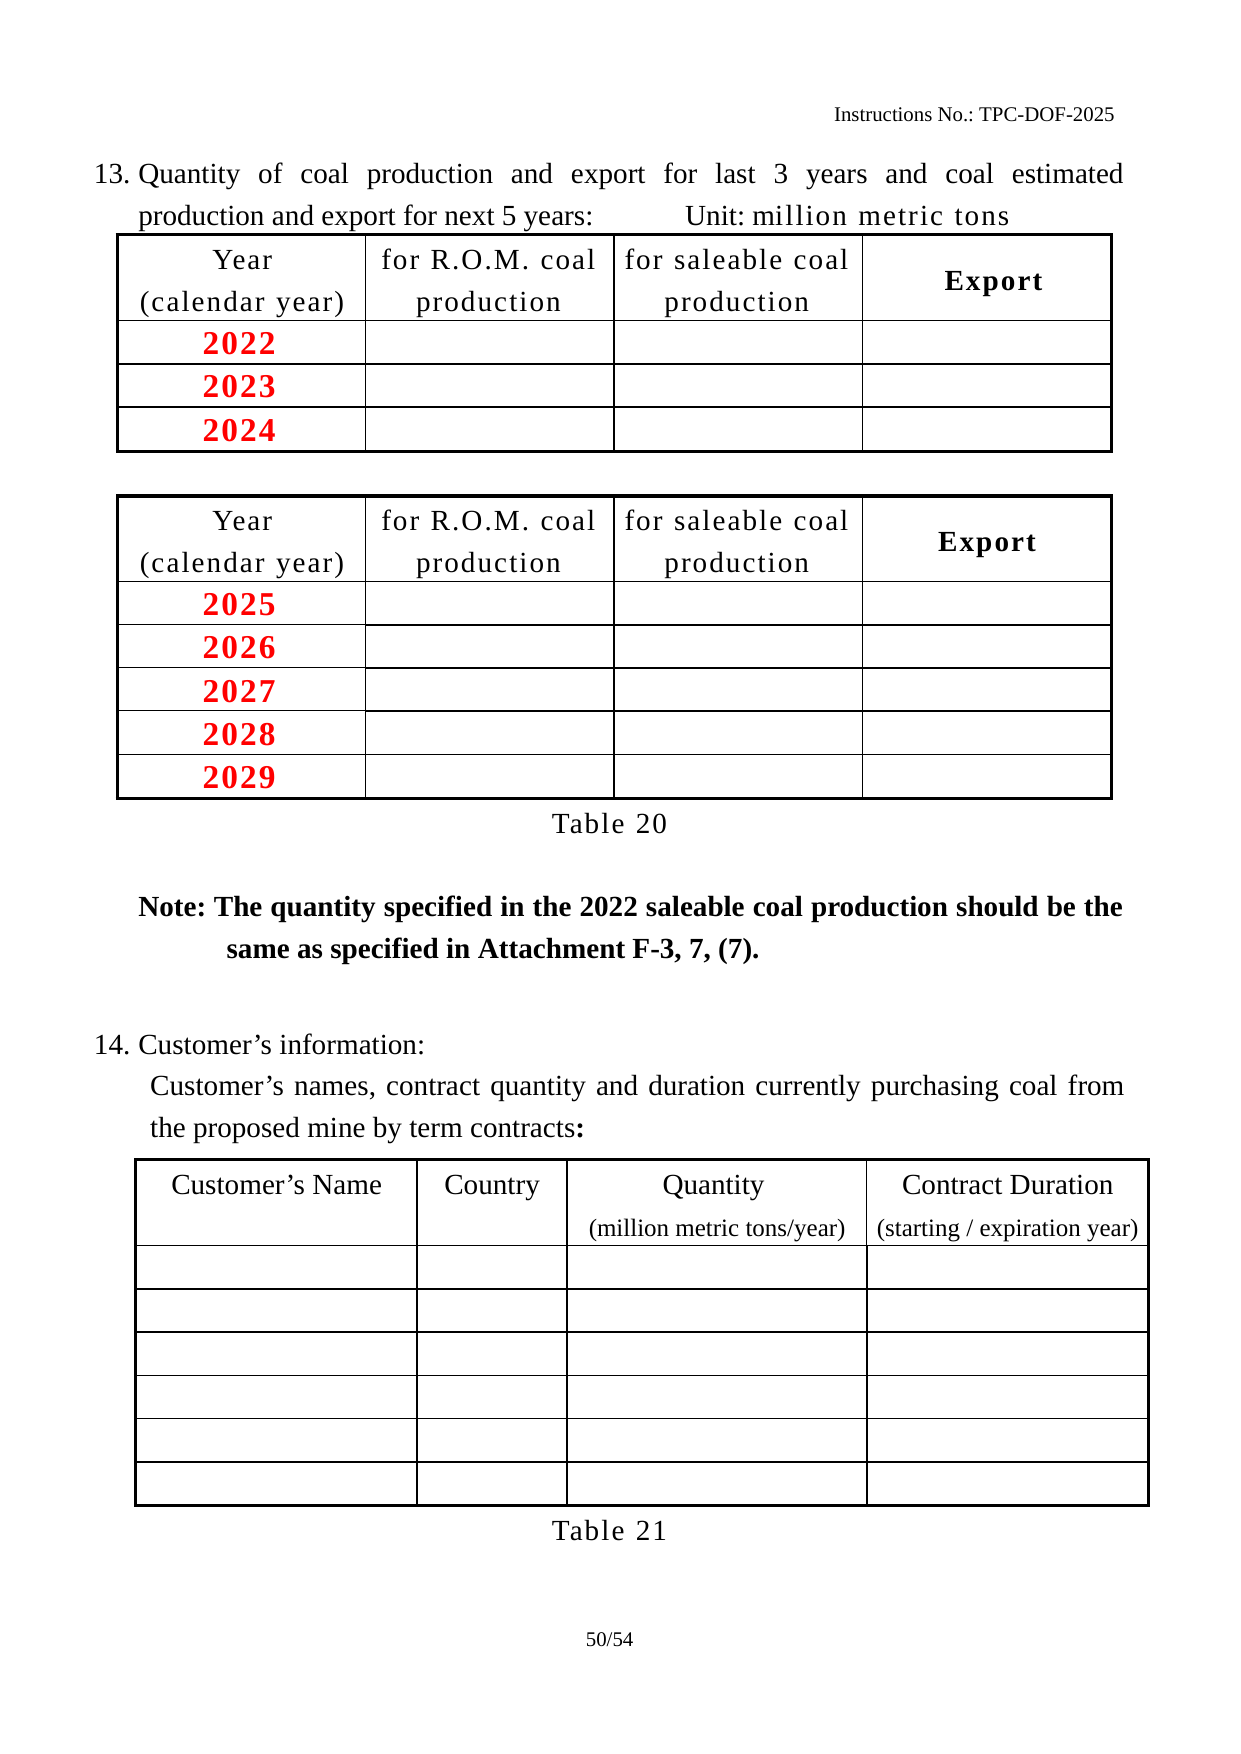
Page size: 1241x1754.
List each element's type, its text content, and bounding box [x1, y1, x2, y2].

table_cell for R.O.M. coal production [366, 498, 613, 581]
table_cell [863, 626, 1110, 667]
list Quantity of coal production and export for last 3 years and coal estimated production and export for next 5 years: Unit: million metric tons [94, 150, 1125, 233]
table_cell 2025 [119, 582, 365, 624]
table_cell 2024 [119, 408, 365, 449]
table_header for R.O.M. coal production [366, 236, 613, 320]
table_cell [615, 669, 862, 710]
table_cell [615, 321, 862, 363]
table_cell [568, 1333, 866, 1374]
table_cell [551, 453, 737, 494]
table_cell [868, 1419, 1147, 1461]
table_cell [868, 1333, 1147, 1374]
table_cell [137, 1463, 416, 1504]
table_cell [863, 712, 1110, 754]
table_cell [738, 453, 924, 494]
table_cell [418, 1333, 566, 1374]
table_cell [366, 365, 613, 406]
table_cell [863, 669, 1110, 710]
table_cell [863, 755, 1110, 797]
table_cell [366, 582, 613, 624]
table_cell for saleable coal production [615, 498, 862, 581]
text Table 20 [94, 800, 1125, 842]
table_cell [137, 1246, 416, 1288]
table_cell [366, 408, 613, 449]
table_cell [615, 365, 862, 406]
table_cell [568, 1419, 866, 1461]
table_cell [568, 1290, 866, 1331]
table_cell [418, 1463, 566, 1504]
table_cell [924, 453, 1111, 494]
table_cell Year (calendar year) [119, 498, 365, 581]
table_cell [366, 321, 613, 363]
table_header Year (calendar year) [119, 236, 365, 320]
table_cell [137, 1333, 416, 1374]
table_cell [615, 712, 862, 754]
table_cell [863, 321, 1110, 363]
table_cell [568, 1376, 866, 1418]
table_cell 2023 [119, 365, 365, 406]
text Table 21 [94, 1507, 1125, 1549]
table_cell [137, 1376, 416, 1418]
table_cell [137, 1419, 416, 1461]
table_cell [366, 712, 613, 754]
table_cell [117, 453, 365, 494]
table_cell Export [863, 498, 1110, 581]
table_cell [418, 1419, 566, 1461]
table_cell [615, 626, 862, 667]
table_cell [418, 1376, 566, 1418]
table_cell [568, 1246, 866, 1288]
table_cell [868, 1290, 1147, 1331]
table_cell 2022 [119, 321, 365, 363]
table_cell [366, 669, 613, 710]
table_header Country [418, 1161, 566, 1245]
table_header Customer’s Name [137, 1161, 416, 1245]
table_cell [366, 626, 613, 667]
table_cell [418, 1246, 566, 1288]
table_cell [418, 1290, 566, 1331]
table_header Quantity (million metric tons/year) [568, 1161, 866, 1245]
table_cell 2027 [119, 668, 365, 710]
table_cell [863, 365, 1110, 406]
list Customer’s information: [94, 1021, 1125, 1062]
text Note: The quantity specified in the 2022 saleable coal production should be the same as specified in Attachment F-3, 7, (7). [138, 883, 1125, 967]
table_cell 2028 [119, 711, 365, 754]
table_header Contract Duration (starting / expiration year) [867, 1161, 1147, 1245]
table_cell 2029 [119, 755, 365, 797]
table_cell [366, 755, 613, 797]
table_cell [137, 1290, 416, 1331]
table_cell [868, 1246, 1147, 1288]
table_cell [863, 582, 1110, 624]
table_header Export [863, 236, 1110, 320]
table_cell [615, 582, 862, 624]
table_cell [615, 755, 862, 797]
table_cell [868, 1463, 1147, 1504]
table_cell [863, 408, 1110, 449]
table_cell [568, 1463, 866, 1504]
text Customer’s names, contract quantity and duration currently purchasing coal from the proposed mine by term contracts: [150, 1062, 1125, 1146]
table_cell [365, 453, 551, 494]
table_cell 2026 [119, 625, 365, 667]
table_cell [615, 408, 862, 449]
table_cell [868, 1376, 1147, 1418]
table_header for saleable coal production [615, 236, 862, 320]
